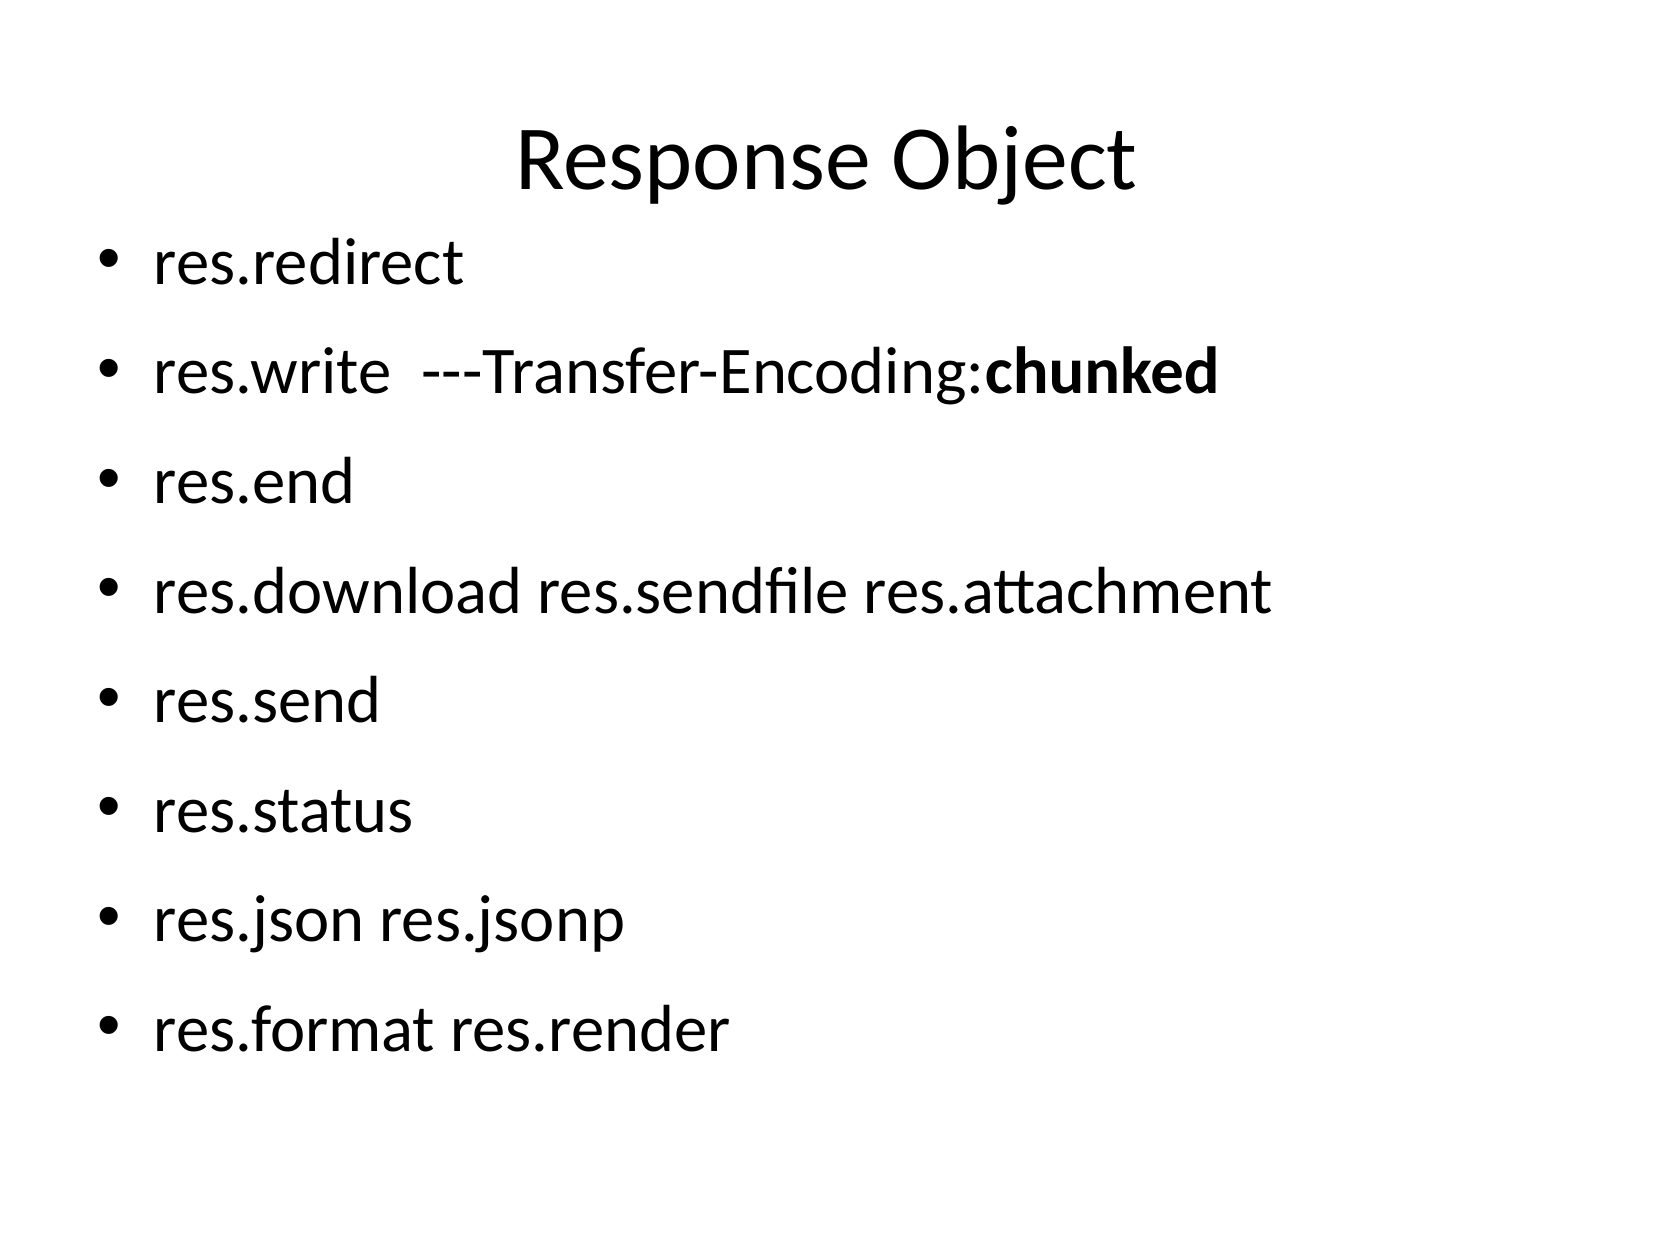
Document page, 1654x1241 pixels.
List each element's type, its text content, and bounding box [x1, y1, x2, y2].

title Response Object [82, 49, 1571, 210]
list res.redirect res.write ---Transfer-Encoding:chunked res.end res.download res.sendfile res.attachment res.send res.status res.json res.jsonp res.format res.render [82, 210, 1571, 1216]
